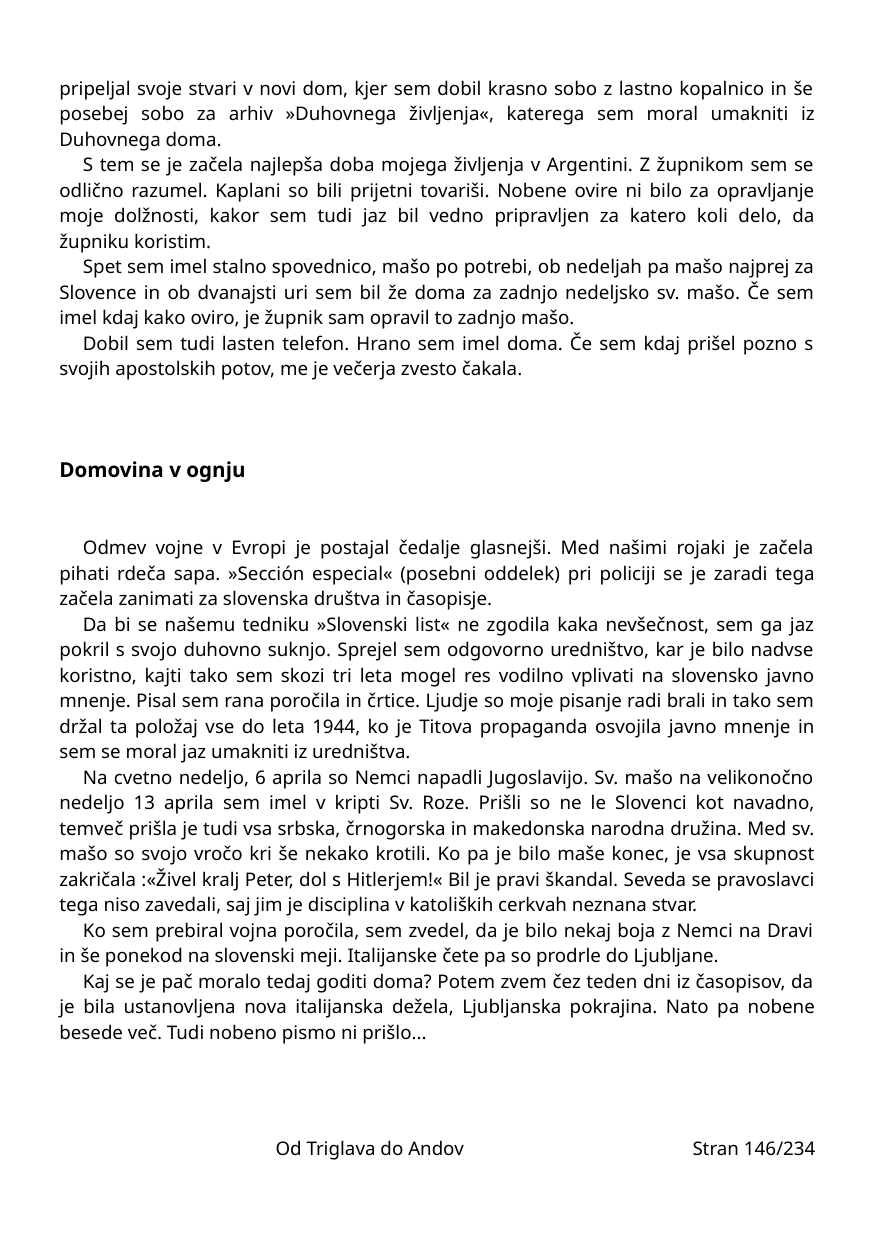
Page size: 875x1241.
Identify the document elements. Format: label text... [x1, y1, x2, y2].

text Ko sem prebiral vojna poročila, sem zvedel, da je bilo nekaj boja z Nemci na Dravi in še ponekod na slovenski meji. Italijanske čete pa so prodrle do Ljubljane. [59, 917, 815, 968]
text Dobil sem tudi lasten telefon. Hrano sem imel doma. Če sem kdaj prišel pozno s svojih apostolskih potov, me je večerja zvesto čakala. [59, 330, 815, 381]
text Kaj se je pač moralo tedaj goditi doma? Potem zvem čez teden dni iz časopisov, da je bila ustanovljena nova italijanska dežela, Ljubljanska pokrajina. Nato pa nobene besede več. Tudi nobeno pismo ni prišlo... [59, 968, 815, 1045]
text Da bi se našemu tedniku »Slovenski list« ne zgodila kaka nevšečnost, sem ga jaz pokril s svojo duhovno suknjo. Sprejel sem odgovorno uredništvo, kar je bilo nadvse koristno, kajti tako sem skozi tri leta mogel res vodilno vplivati na slovensko javno mnenje. Pisal sem rana poročila in črtice. Ljudje so moje pisanje radi brali in tako sem držal ta položaj vse do leta 1944, ko je Titova propaganda osvojila javno mnenje in sem se moral jaz umakniti iz uredništva. [59, 611, 815, 764]
text Na cvetno nedeljo, 6 aprila so Nemci napadli Jugoslavijo. Sv. mašo na velikonočno nedeljo 13 aprila sem imel v kripti Sv. Roze. Prišli so ne le Slovenci kot navadno, temveč prišla je tudi vsa srbska, črnogorska in makedonska narodna družina. Med sv. mašo so svojo vročo kri še nekako krotili. Ko pa je bilo maše konec, je vsa skupnost zakričala :«Živel kralj Peter, dol s Hitlerjem!« Bil je pravi škandal. Seveda se pravoslavci tega niso zavedali, saj jim je disciplina v katoliških cerkvah neznana stvar. [59, 764, 815, 917]
text pripeljal svoje stvari v novi dom, kjer sem dobil krasno sobo z lastno kopalnico in še posebej sobo za arhiv »Duhovnega življenja«, katerega sem moral umakniti iz Duhovnega doma. [59, 75, 815, 152]
subtitle Domovina v ognju [59, 432, 815, 484]
text S tem se je začela najlepša doba mojega življenja v Argentini. Z župnikom sem se odlično razumel. Kaplani so bili prijetni tovariši. Nobene ovire ni bilo za opravljanje moje dolžnosti, kakor sem tudi jaz bil vedno pripravljen za katero koli delo, da župniku koristim. [59, 152, 815, 254]
text Odmev vojne v Evropi je postajal čedalje glasnejši. Med našimi rojaki je začela pihati rdeča sapa. »Sección especial« (posebni oddelek) pri policiji se je zaradi tega začela zanimati za slovenska društva in časopisje. [59, 534, 815, 611]
text Spet sem imel stalno spovednico, mašo po potrebi, ob nedeljah pa mašo najprej za Slovence in ob dvanajsti uri sem bil že doma za zadnjo nedeljsko sv. mašo. Če sem imel kdaj kako oviro, je župnik sam opravil to zadnjo mašo. [59, 254, 815, 330]
